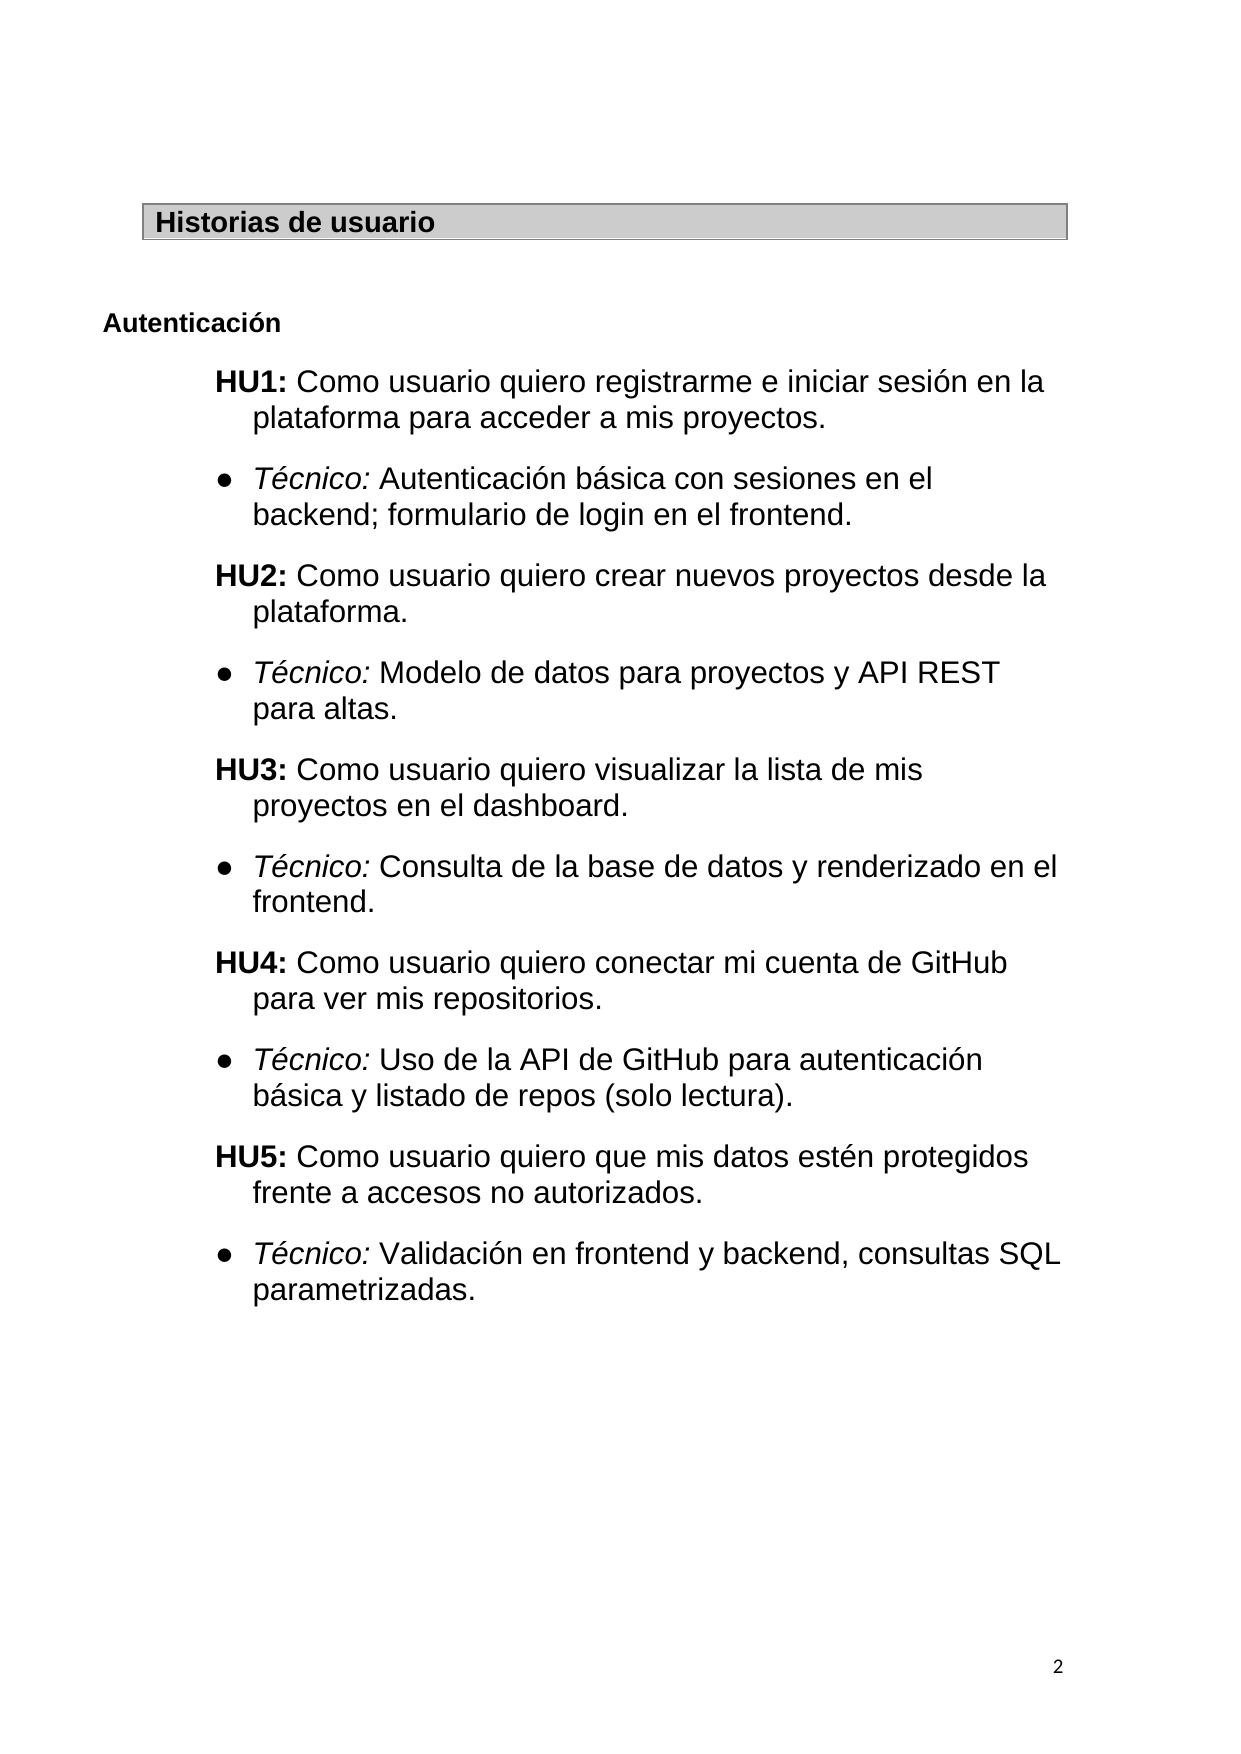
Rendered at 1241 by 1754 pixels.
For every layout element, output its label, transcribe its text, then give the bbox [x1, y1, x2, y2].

list Técnico: Modelo de datos para proyectos y API REST para altas. [215, 654, 1063, 726]
text HU5: Como usuario quiero que mis datos estén protegidos frente a accesos no autorizados. [215, 1138, 1063, 1210]
list Técnico: Consulta de la base de datos y renderizado en el frontend. [215, 848, 1063, 919]
text HU3: Como usuario quiero visualizar la lista de mis proyectos en el dashboard. [215, 751, 1063, 823]
list Técnico: Autenticación básica con sesiones en el backend; formulario de login en el frontend. [215, 460, 1063, 532]
text HU1: Como usuario quiero registrarme e iniciar sesión en la plataforma para acceder a mis proyectos. [215, 363, 1063, 435]
list Técnico: Validación en frontend y backend, consultas SQL parametrizadas. [215, 1235, 1063, 1307]
list Técnico: Uso de la API de GitHub para autenticación básica y listado de repos (solo lectura). [215, 1041, 1063, 1113]
text HU4: Como usuario quiero conectar mi cuenta de GitHub para ver mis repositorios. [215, 944, 1063, 1016]
table_header Historias de usuario [144, 205, 1066, 238]
text HU2: Como usuario quiero crear nuevos proyectos desde la plataforma. [215, 557, 1063, 629]
subtitle Autenticación [102, 307, 1063, 338]
